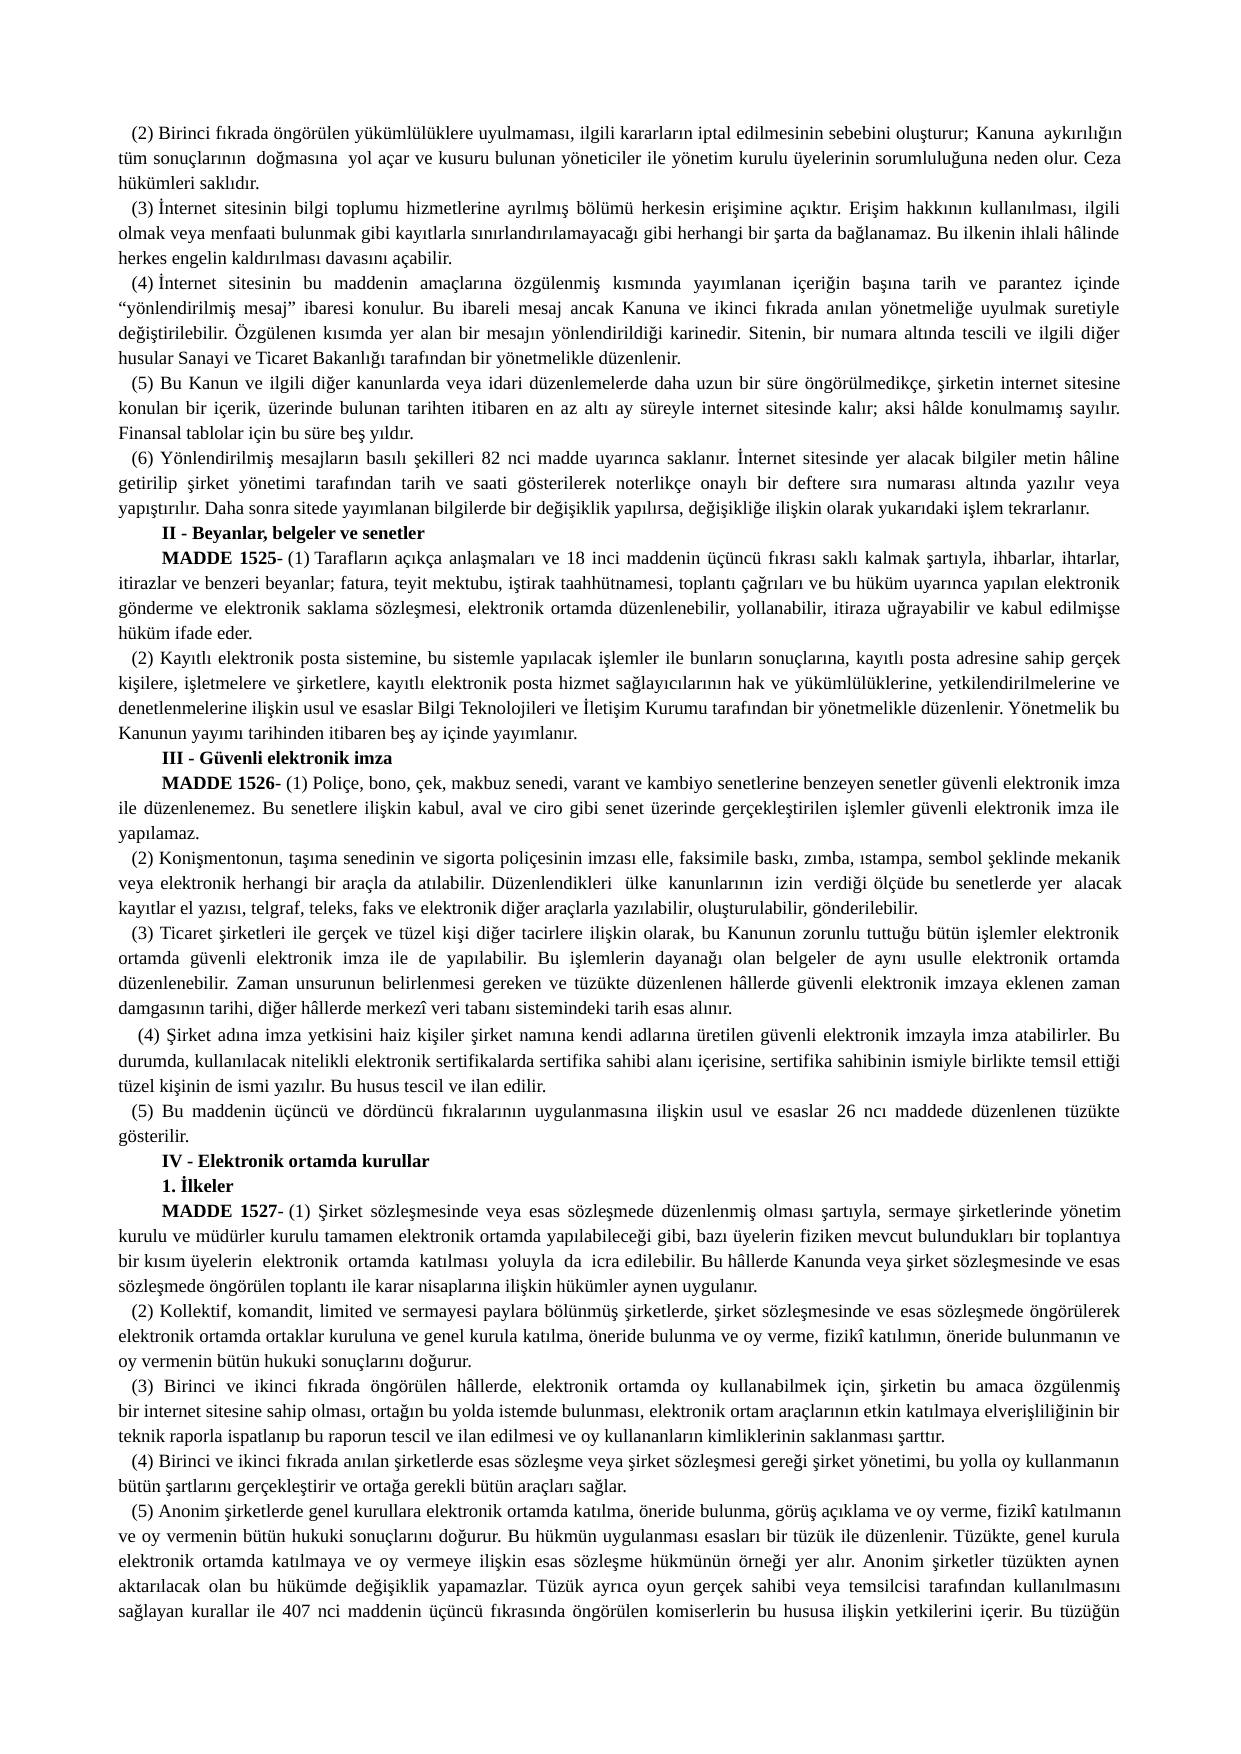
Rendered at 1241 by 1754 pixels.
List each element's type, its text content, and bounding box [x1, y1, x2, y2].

text (6) Yönlendirilmiş mesajların basılı şekilleri 82 nci madde uyarınca saklanır. İnternet sitesinde yer alacak bilgiler metin hâline getirilip şirket yönetimi tarafından tarih ve saati gösterilerek noterlikçe onaylı bir deftere sıra numarası altında yazılır veya yapıştırılır. Daha sonra sitede yayımlanan bilgilerde bir değişiklik yapılırsa, değişikliğe ilişkin olarak yukarıdaki işlem tekrarlanır. [118, 443, 1122, 518]
text (2) Birinci fıkrada öngörülen yükümlülüklere uyulmaması, ilgili kararların iptal edilmesinin sebebini oluşturur; Kanuna aykırılığın tüm sonuçlarının doğmasına yol açar ve kusuru bulunan yöneticiler ile yönetim kurulu üyelerinin sorumluluğuna neden olur. Ceza hükümleri saklıdır. [118, 118, 1122, 193]
text (5) Bu Kanun ve ilgili diğer kanunlarda veya idari düzenlemelerde daha uzun bir süre öngörülmedikçe, şirketin internet sitesine konulan bir içerik, üzerinde bulunan tarihten itibaren en az altı ay süreyle internet sitesinde kalır; aksi hâlde konulmamış sayılır. Finansal tablolar için bu süre beş yıldır. [118, 368, 1122, 443]
text (2) Konişmentonun, taşıma senedinin ve sigorta poliçesinin imzası elle, faksimile baskı, zımba, ıstampa, sembol şeklinde mekanik veya elektronik herhangi bir araçla da atılabilir. Düzenlendikleri ülke kanunlarının izin verdiği ölçüde bu senetlerde yer alacak kayıtlar el yazısı, telgraf, teleks, faks ve elektronik diğer araçlarla yazılabilir, oluşturulabilir, gönderilebilir. [118, 843, 1122, 918]
text (4) Birinci ve ikinci fıkrada anılan şirketlerde esas sözleşme veya şirket sözleşmesi gereği şirket yönetimi, bu yolla oy kullanmanın bütün şartlarını gerçekleştirir ve ortağa gerekli bütün araçları sağlar. [118, 1447, 1122, 1497]
text IV - Elektronik ortamda kurullar [118, 1147, 1122, 1172]
text (3) Birinci ve ikinci fıkrada öngörülen hâllerde, elektronik ortamda oy kullanabilmek için, şirketin bu amaca özgülenmiş bir internet sitesine sahip olması, ortağın bu yolda istemde bulunması, elektronik ortam araçlarının etkin katılmaya elverişliliğinin bir teknik raporla ispatlanıp bu raporun tescil ve ilan edilmesi ve oy kullananların kimliklerinin saklanması şarttır. [118, 1372, 1122, 1447]
text MADDE 1525- (1) Tarafların açıkça anlaşmaları ve 18 inci maddenin üçüncü fıkrası saklı kalmak şartıyla, ihbarlar, ihtarlar, itirazlar ve benzeri beyanlar; fatura, teyit mektubu, iştirak taahhütnamesi, toplantı çağrıları ve bu hüküm uyarınca yapılan elektronik gönderme ve elektronik saklama sözleşmesi, elektronik ortamda düzenlenebilir, yollanabilir, itiraza uğrayabilir ve kabul edilmişse hüküm ifade eder. [118, 543, 1122, 643]
text III - Güvenli elektronik imza [118, 743, 1122, 768]
text (4) Şirket adına imza yetkisini haiz kişiler şirket namına kendi adlarına üretilen güvenli elektronik imzayla imza atabilirler. Bu durumda, kullanılacak nitelikli elektronik sertifikalarda sertifika sahibi alanı içerisine, sertifika sahibinin ismiyle birlikte temsil ettiği tüzel kişinin de ismi yazılır. Bu husus tescil ve ilan edilir. [118, 1018, 1122, 1097]
text (2) Kayıtlı elektronik posta sistemine, bu sistemle yapılacak işlemler ile bunların sonuçlarına, kayıtlı posta adresine sahip gerçek kişilere, işletmelere ve şirketlere, kayıtlı elektronik posta hizmet sağlayıcılarının hak ve yükümlülüklerine, yetkilendirilmelerine ve denetlenmelerine ilişkin usul ve esaslar Bilgi Teknolojileri ve İletişim Kurumu tarafından bir yönetmelikle düzenlenir. Yönetmelik bu Kanunun yayımı tarihinden itibaren beş ay içinde yayımlanır. [118, 643, 1122, 743]
text MADDE 1527- (1) Şirket sözleşmesinde veya esas sözleşmede düzenlenmiş olması şartıyla, sermaye şirketlerinde yönetim kurulu ve müdürler kurulu tamamen elektronik ortamda yapılabileceği gibi, bazı üyelerin fiziken mevcut bulundukları bir toplantıya bir kısım üyelerin elektronik ortamda katılması yoluyla da icra edilebilir. Bu hâllerde Kanunda veya şirket sözleşmesinde ve esas sözleşmede öngörülen toplantı ile karar nisaplarına ilişkin hükümler aynen uygulanır. [118, 1197, 1122, 1297]
text (3) Ticaret şirketleri ile gerçek ve tüzel kişi diğer tacirlere ilişkin olarak, bu Kanunun zorunlu tuttuğu bütün işlemler elektronik ortamda güvenli elektronik imza ile de yapılabilir. Bu işlemlerin dayanağı olan belgeler de aynı usulle elektronik ortamda düzenlenebilir. Zaman unsurunun belirlenmesi gereken ve tüzükte düzenlenen hâllerde güvenli elektronik imzaya eklenen zaman damgasının tarihi, diğer hâllerde merkezî veri tabanı sistemindeki tarih esas alınır. [118, 918, 1122, 1018]
text (5) Anonim şirketlerde genel kurullara elektronik ortamda katılma, öneride bulunma, görüş açıklama ve oy verme, fizikî katılmanın ve oy vermenin bütün hukuki sonuçlarını doğurur. Bu hükmün uygulanması esasları bir tüzük ile düzenlenir. Tüzükte, genel kurula elektronik ortamda katılmaya ve oy vermeye ilişkin esas sözleşme hükmünün örneği yer alır. Anonim şirketler tüzükten aynen aktarılacak olan bu hükümde değişiklik yapamazlar. Tüzük ayrıca oyun gerçek sahibi veya temsilcisi tarafından kullanılmasını sağlayan kurallar ile 407 nci maddenin üçüncü fıkrasında öngörülen komiserlerin bu hususa ilişkin yetkilerini içerir. Bu tüzüğün [118, 1497, 1122, 1622]
text 1. İlkeler [118, 1172, 1122, 1197]
text (2) Kollektif, komandit, limited ve sermayesi paylara bölünmüş şirketlerde, şirket sözleşmesinde ve esas sözleşmede öngörülerek elektronik ortamda ortaklar kuruluna ve genel kurula katılma, öneride bulunma ve oy verme, fizikî katılımın, öneride bulunmanın ve oy vermenin bütün hukuki sonuçlarını doğurur. [118, 1297, 1122, 1372]
text (5) Bu maddenin üçüncü ve dördüncü fıkralarının uygulanmasına ilişkin usul ve esaslar 26 ncı maddede düzenlenen tüzükte gösterilir. [118, 1097, 1122, 1147]
text (3) İnternet sitesinin bilgi toplumu hizmetlerine ayrılmış bölümü herkesin erişimine açıktır. Erişim hakkının kullanılması, ilgili olmak veya menfaati bulunmak gibi kayıtlarla sınırlandırılamayacağı gibi herhangi bir şarta da bağlanamaz. Bu ilkenin ihlali hâlinde herkes engelin kaldırılması davasını açabilir. [118, 193, 1122, 268]
text (4) İnternet sitesinin bu maddenin amaçlarına özgülenmiş kısmında yayımlanan içeriğin başına tarih ve parantez içinde “yönlendirilmiş mesaj” ibaresi konulur. Bu ibareli mesaj ancak Kanuna ve ikinci fıkrada anılan yönetmeliğe uyulmak suretiyle değiştirilebilir. Özgülenen kısımda yer alan bir mesajın yönlendirildiği karinedir. Sitenin, bir numara altında tescili ve ilgili diğer husular Sanayi ve Ticaret Bakanlığı tarafından bir yönetmelikle düzenlenir. [118, 268, 1122, 368]
text II - Beyanlar, belgeler ve senetler [118, 518, 1122, 543]
text MADDE 1526- (1) Poliçe, bono, çek, makbuz senedi, varant ve kambiyo senetlerine benzeyen senetler güvenli elektronik imza ile düzenlenemez. Bu senetlere ilişkin kabul, aval ve ciro gibi senet üzerinde gerçekleştirilen işlemler güvenli elektronik imza ile yapılamaz. [118, 768, 1122, 843]
